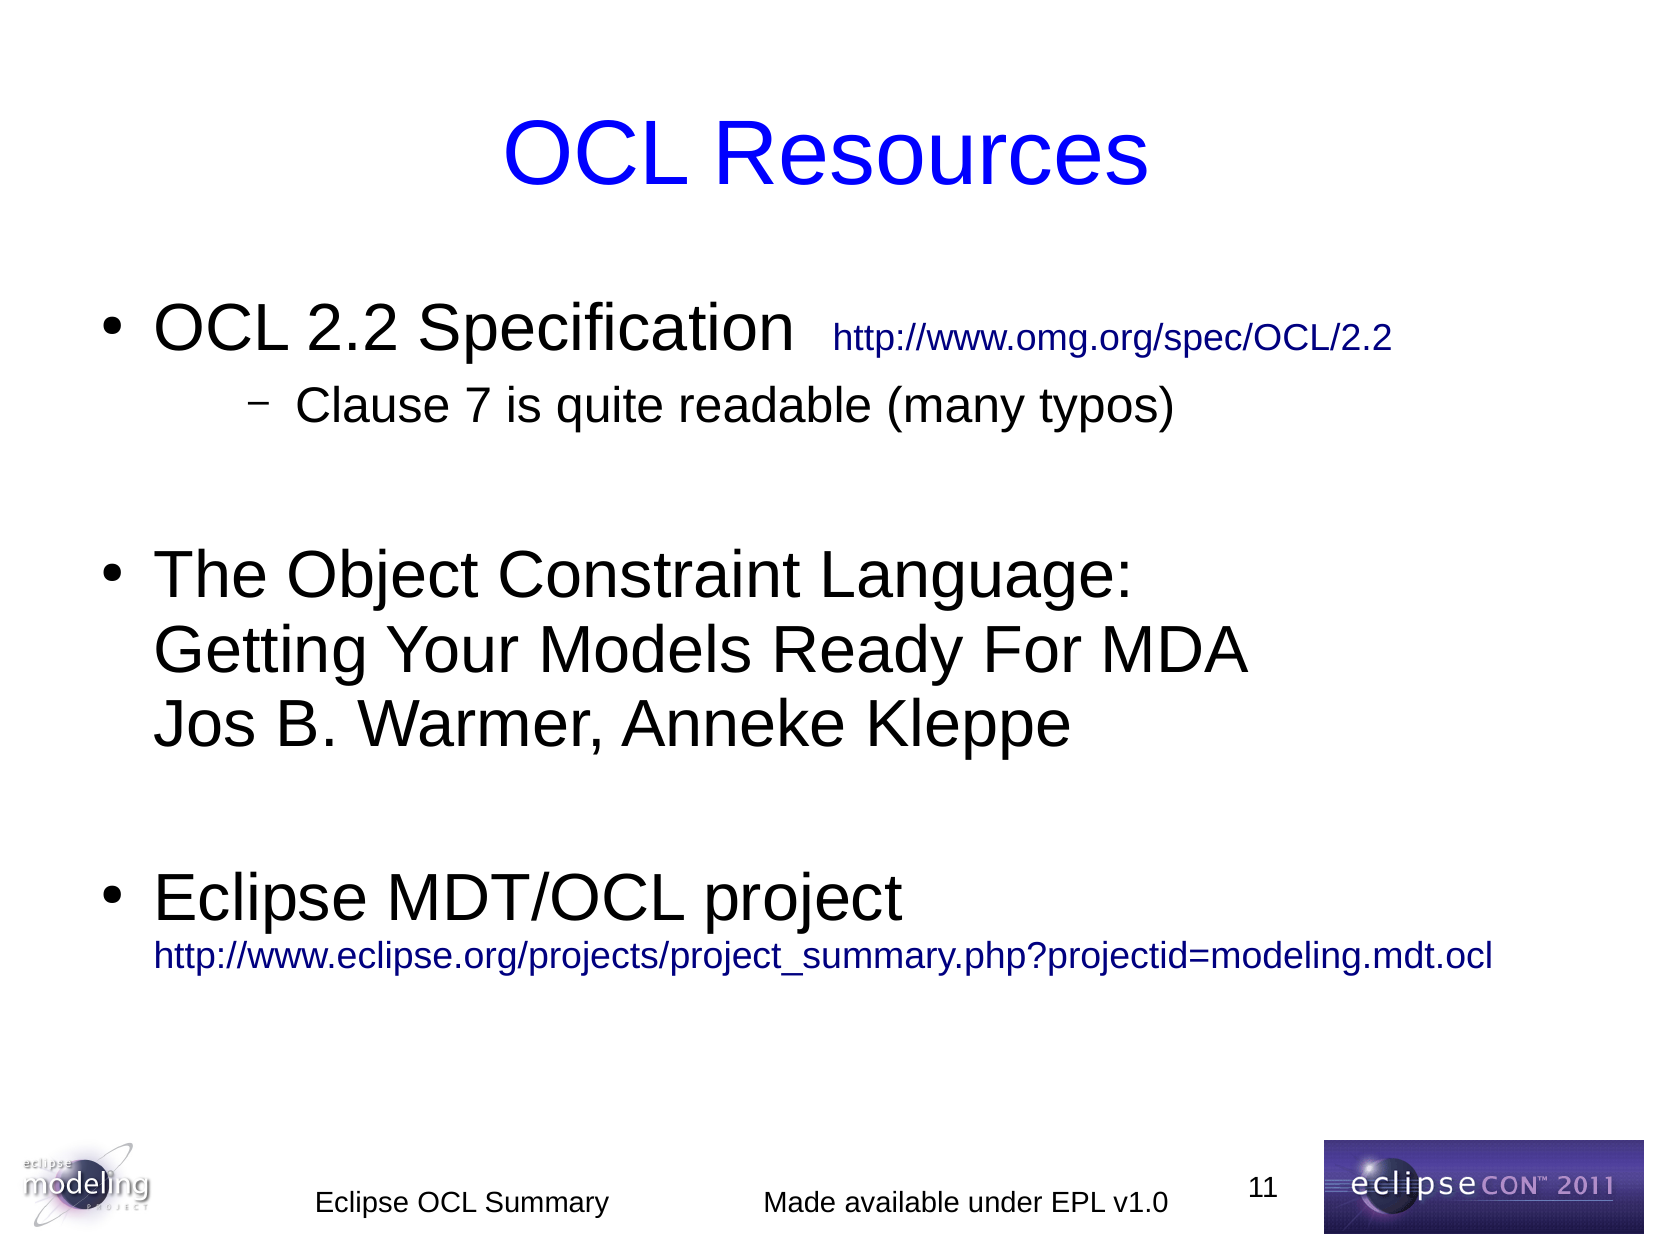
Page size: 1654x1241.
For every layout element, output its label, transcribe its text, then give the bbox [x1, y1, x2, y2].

list OCL 2.2 Specification http://www.omg.org/spec/OCL/2.2 Clause 7 is quite readable (many typos) The Object Constraint Language: Getting Your Models Ready For MDA Jos B. Warmer, Anneke Kleppe Eclipse MDT/OCL projecthttp://www.eclipse.org/projects/project_summary.php?projectid=modeling.mdt.ocl [82, 290, 1571, 1094]
title OCL Resources [82, 49, 1571, 257]
picture [9, 1136, 156, 1235]
picture [1324, 1140, 1644, 1234]
